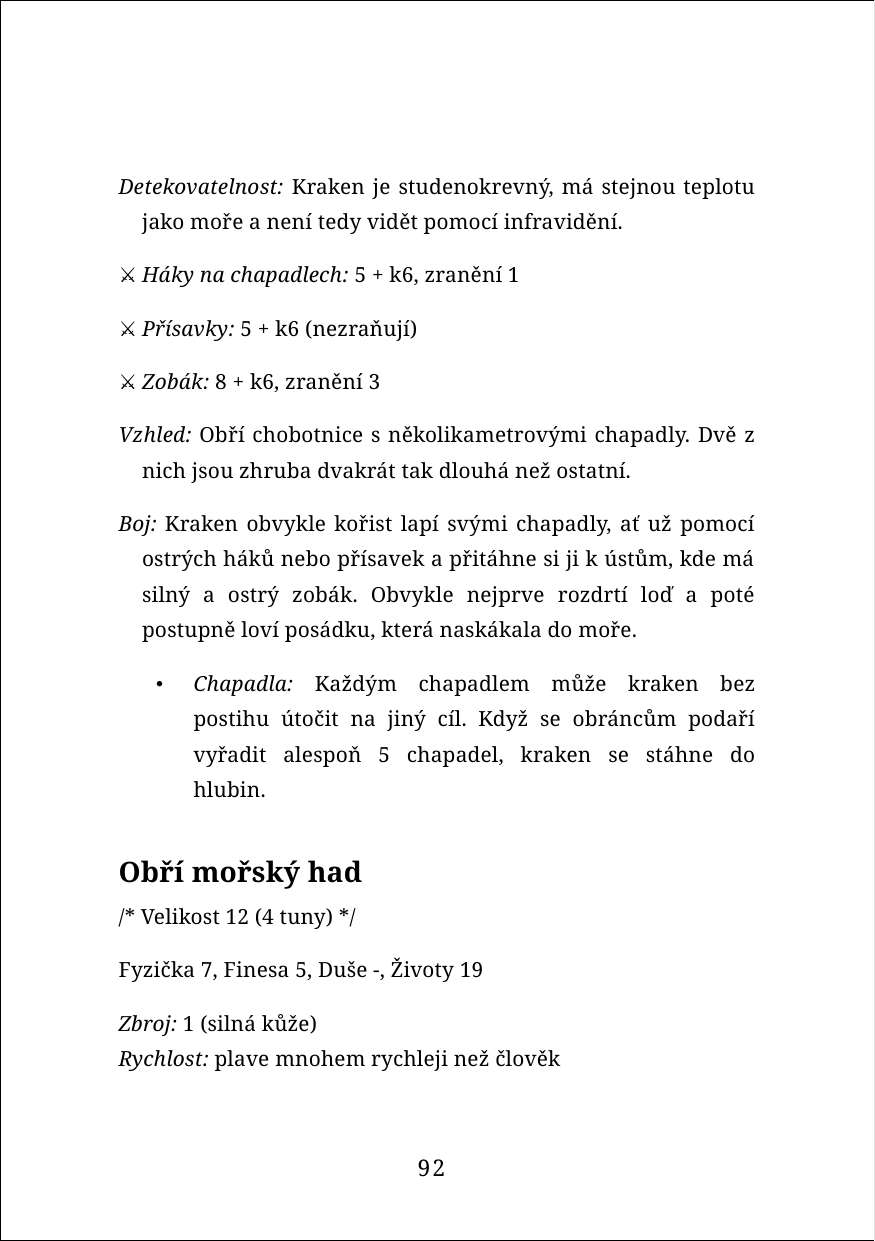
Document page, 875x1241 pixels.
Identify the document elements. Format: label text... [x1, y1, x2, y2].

text /* Velikost 12 (4 tuny) */ [118, 902, 756, 931]
text Detekovatelnost: Kraken je studenokrevný, má stejnou teplotu jako moře a není tedy vidět pomocí infravidění. [118, 172, 756, 236]
text Rychlost: plave mnohem rychleji než člověk [118, 1044, 756, 1073]
text Vzhled: Obří chobotnice s několikametrovými chapadly. Dvě z nich jsou zhruba dvakrát tak dlouhá než ostatní. [118, 420, 756, 484]
text ⚔ Přísavky: 5 + k6 (nezraňují) [118, 314, 756, 342]
text Boj: Kraken obvykle kořist lapí svými chapadly, ať už pomocí ostrých háků nebo přísavek a přitáhne si ji k ústům, kde má silný a ostrý zobák. Obvykle nejprve rozdrtí loď a poté postupně loví posádku, která naskákala do moře. [118, 509, 756, 644]
subtitle Obří mořský had [118, 852, 756, 891]
text Zbroj: 1 (silná kůže) [118, 1009, 756, 1037]
text ⚔ Háky na chapadlech: 5 + k6, zranění 1 [118, 261, 756, 289]
list Chapadla: Každým chapadlem může kraken bez postihu útočit na jiný cíl. Když se obráncům podaří vyřadit alespoň 5 chapadel, kraken se stáhne do hlubin. [156, 669, 756, 804]
text ⚔ Zobák: 8 + k6, zranění 3 [118, 367, 756, 395]
text Fyzička 7, Finesa 5, Duše -, Životy 19 [118, 956, 756, 984]
